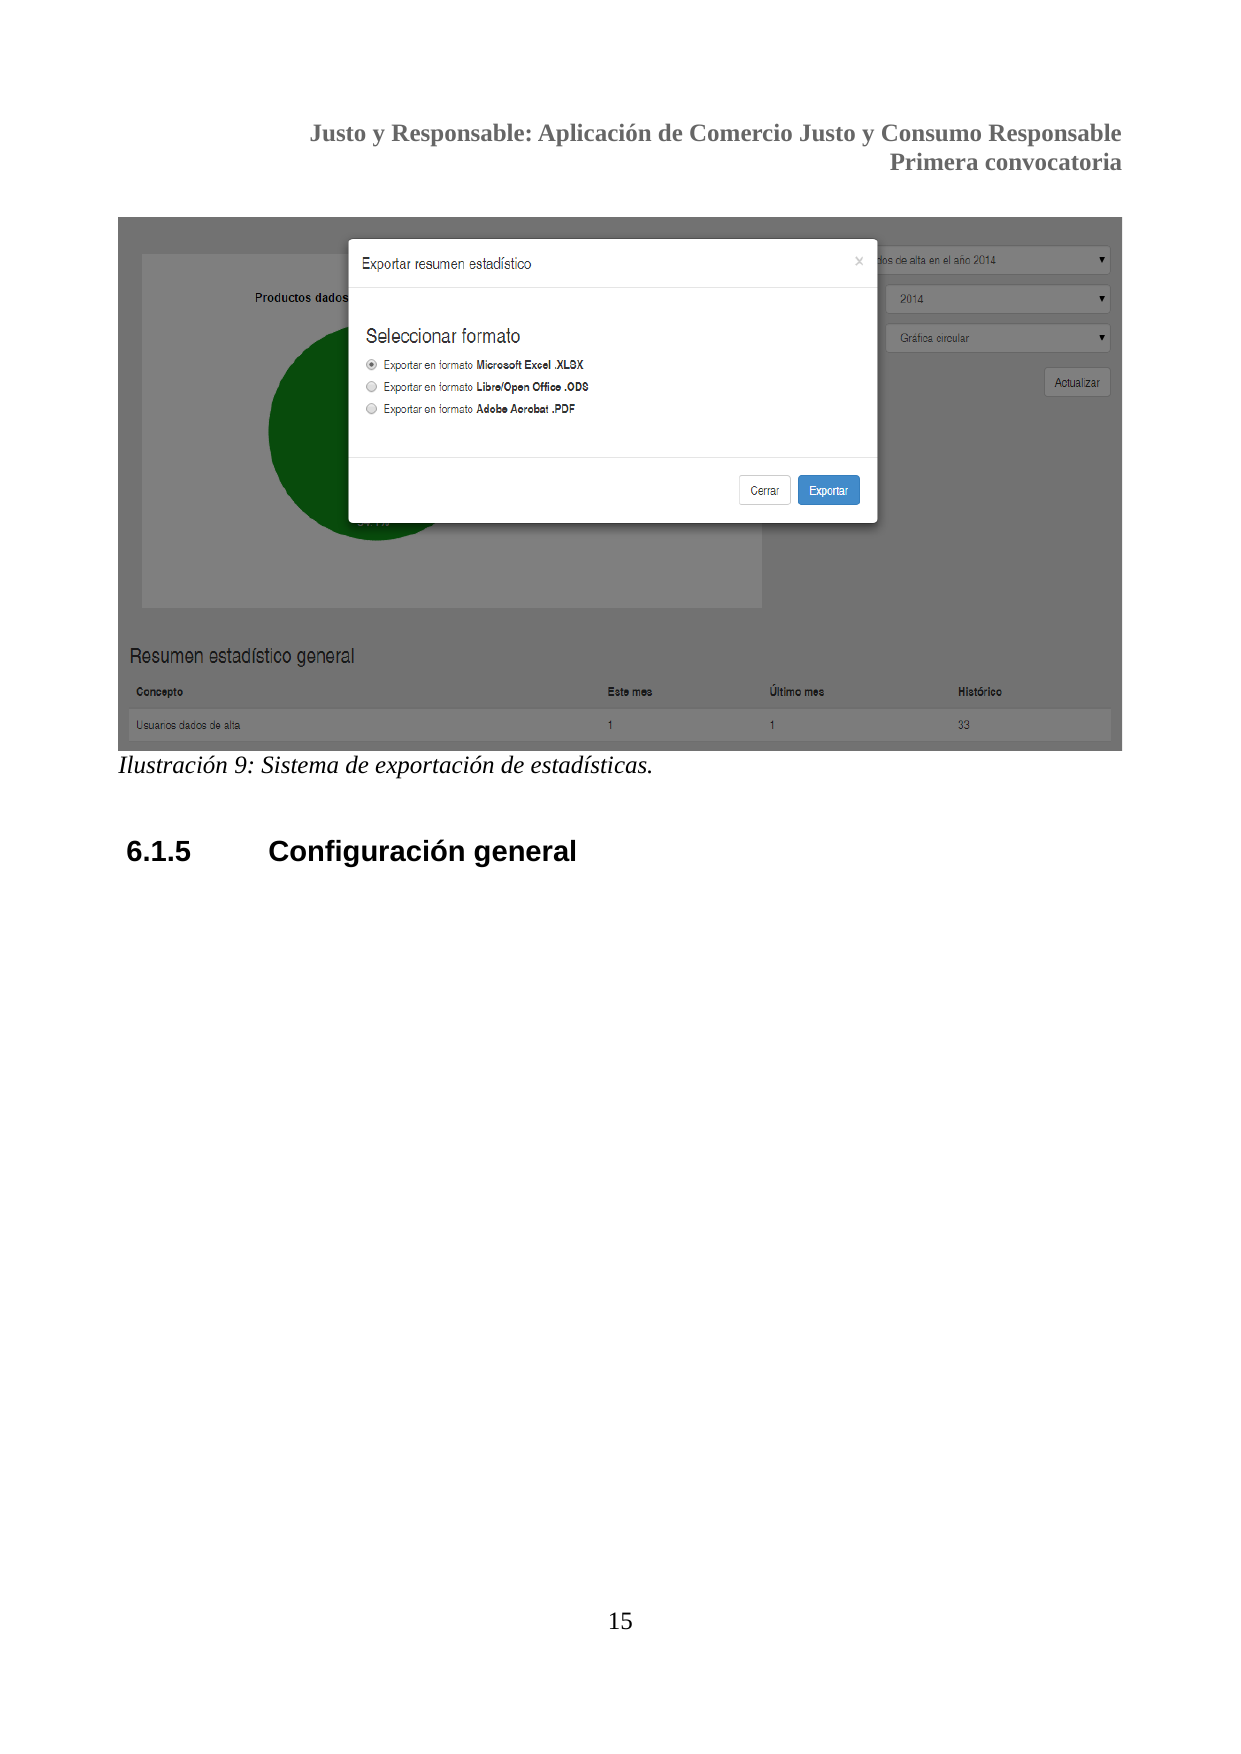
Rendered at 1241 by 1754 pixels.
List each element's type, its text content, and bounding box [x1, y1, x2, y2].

subtitle Configuración general [118, 834, 1122, 867]
text Ilustración 9: Sistema de exportación de estadísticas. [118, 751, 1122, 779]
picture [118, 217, 1123, 751]
